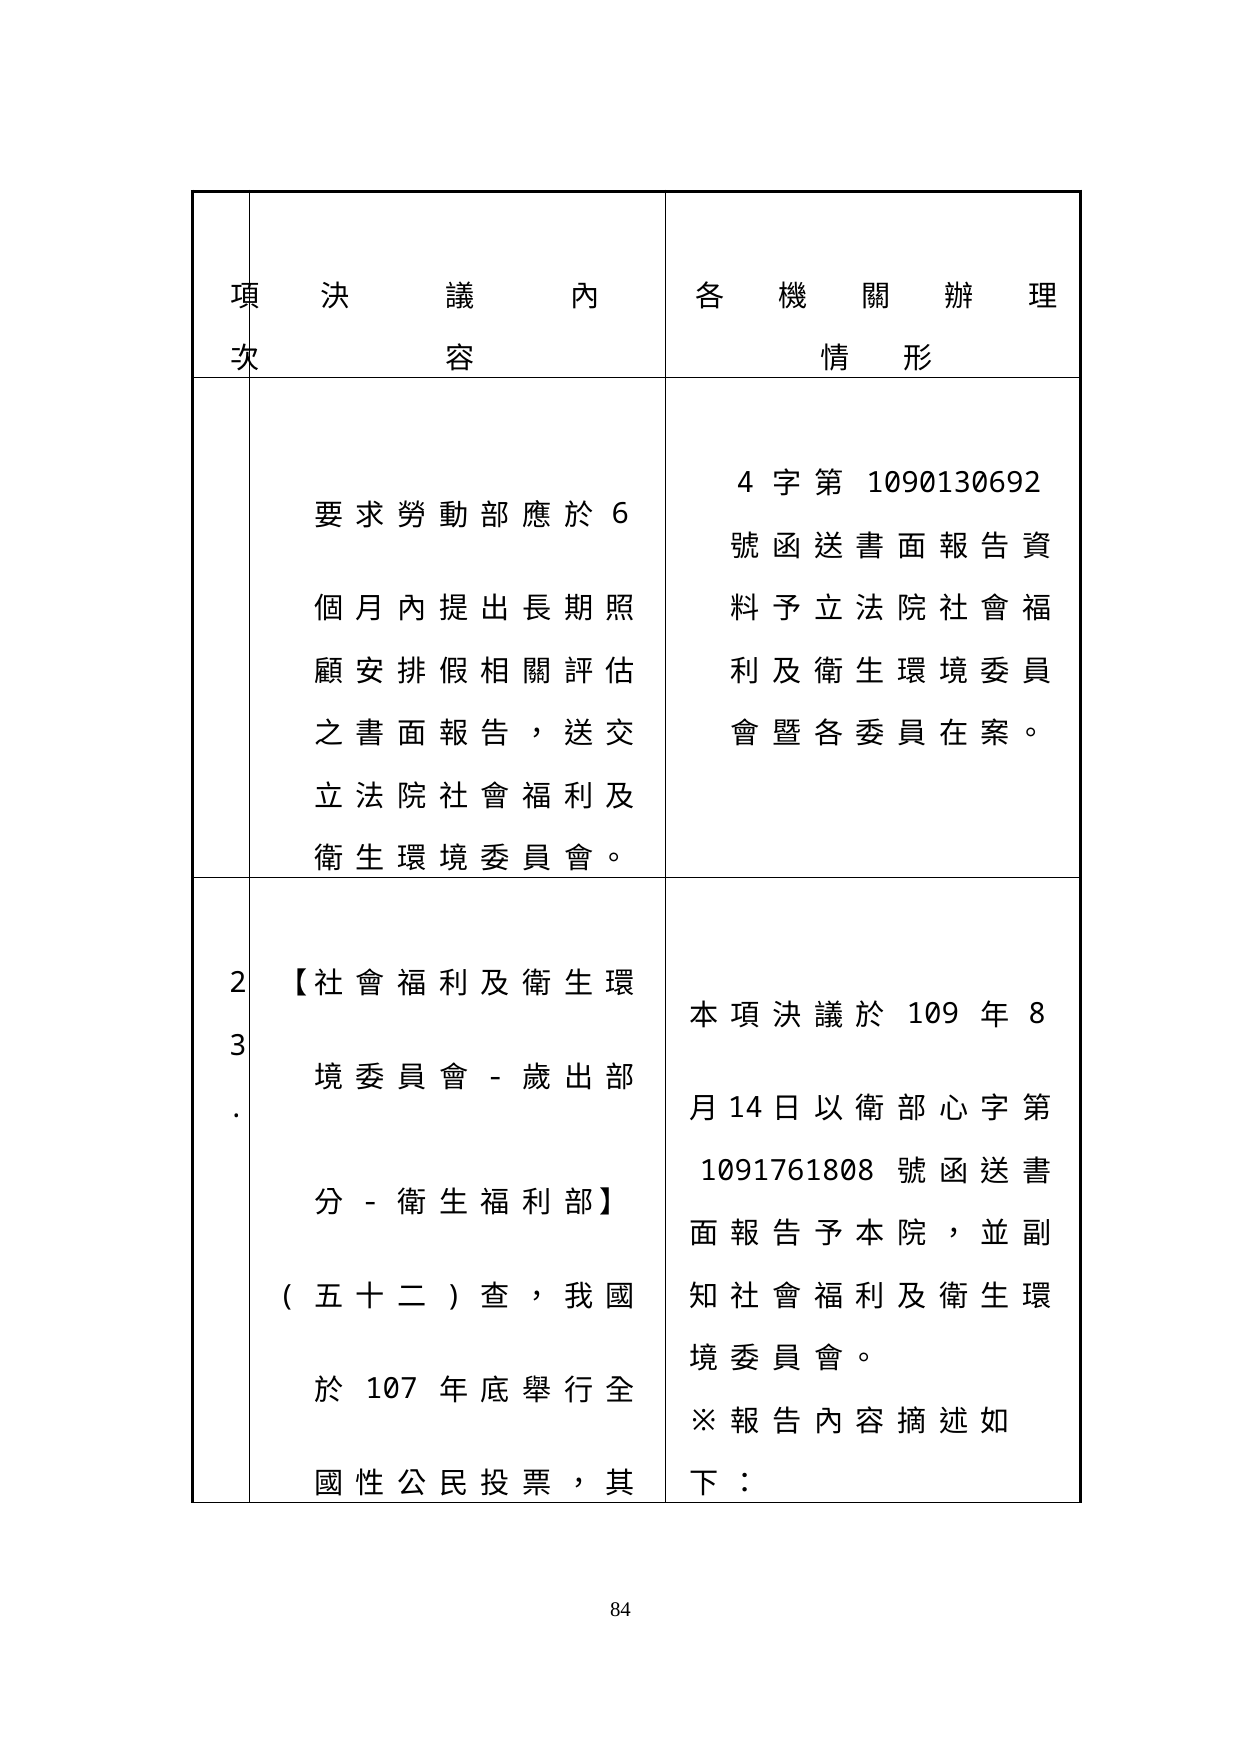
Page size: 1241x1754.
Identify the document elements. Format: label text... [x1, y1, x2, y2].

table_cell 4字第1090130692號函送書面報告資料予立法院社會福利及衛生環境委員會暨各委員在案。 [666, 378, 1079, 877]
table_header 各 機 關 辦 理 情 形 [666, 193, 1079, 377]
table_cell 要求勞動部應於6個月內提出長期照顧安排假相關評估之書面報告，送交立法院社會福利及衛生環境委員會。 [250, 378, 665, 877]
table_header 決 議 內 容 [250, 193, 665, 377]
table_cell 【社會福利及衛生環境委員會-歲出部分-衛生福利部】 (五十二)查，我國於107年底舉行全國性公民投票，其 [250, 878, 665, 1502]
table_cell 23. [194, 878, 249, 1502]
table_cell 本項決議於109年8月14日以衛部心字第1091761808號函送書面報告予本院，並副知社會福利及衛生環境委員會。 ※報告內容摘述如下： [666, 878, 1079, 1502]
table_cell [194, 378, 249, 877]
table_header 項次 [194, 193, 249, 377]
